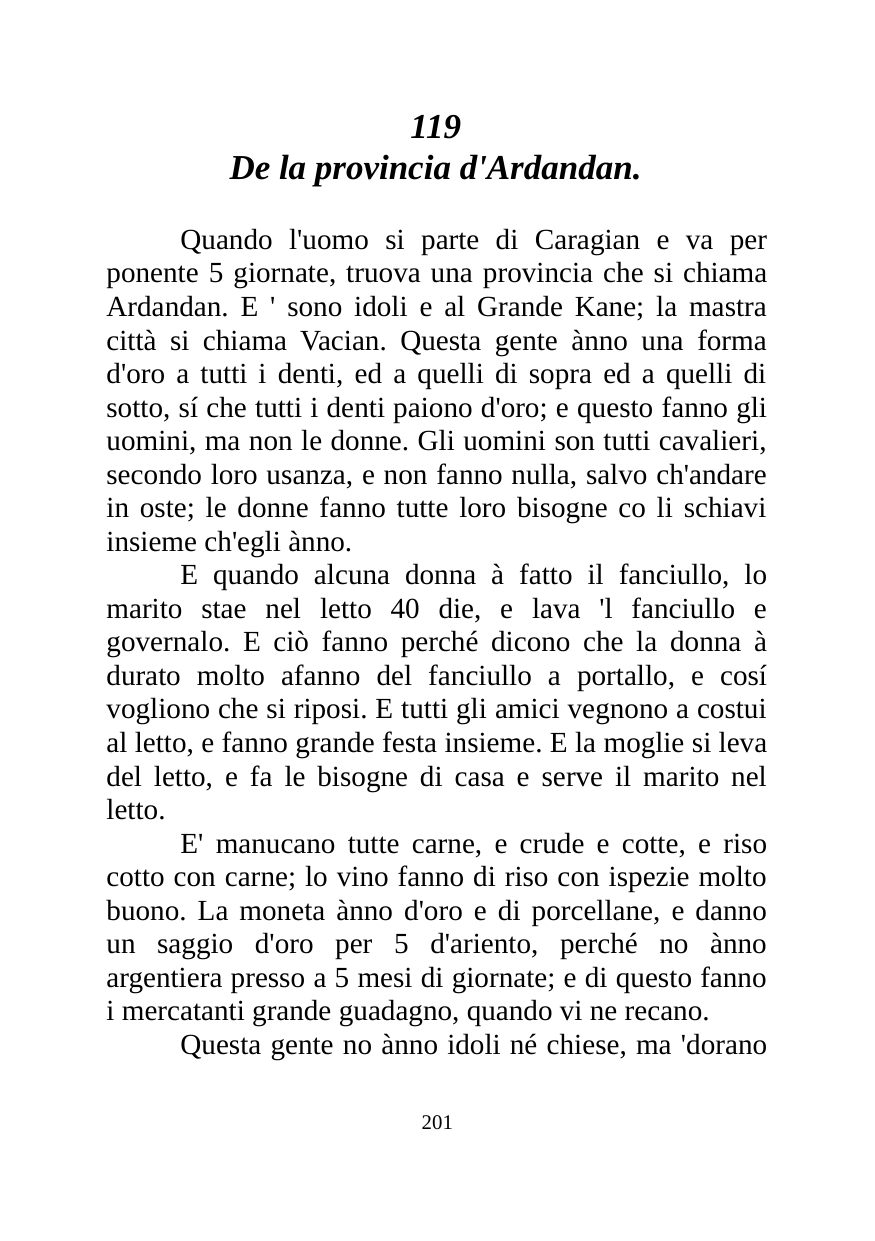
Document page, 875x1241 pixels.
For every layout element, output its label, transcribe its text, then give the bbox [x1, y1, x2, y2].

text E' manucano tutte carne, e crude e cotte, e riso cotto con carne; lo vino fanno di riso con ispezie molto buono. La moneta ànno d'oro e di porcellane, e danno un saggio d'oro per 5 d'ariento, perché no ànno argentiera presso a 5 mesi di giornate; e di questo fanno i mercatanti grande guadagno, quando vi ne recano. [106, 826, 768, 1027]
text Questa gente no ànno idoli né chiese, ma 'dorano [106, 1027, 768, 1061]
text E quando alcuna donna à fatto il fanciullo, lo marito stae nel letto 40 die, e lava 'l fanciullo e governalo. E ciò fanno perché dicono che la donna à durato molto afanno del fanciullo a portallo, e cosí vogliono che si riposi. E tutti gli amici vegnono a costui al letto, e fanno grande festa insieme. E la moglie si leva del letto, e fa le bisogne di casa e serve il marito nel letto. [106, 557, 768, 826]
text Quando l'uomo si parte di Caragian e va per ponente 5 giornate, truova una provincia che si chiama Ardandan. E ' sono idoli e al Grande Kane; la mastra città si chiama Vacian. Questa gente ànno una forma d'oro a tutti i denti, ed a quelli di sopra ed a quelli di sotto, sí che tutti i denti paiono d'oro; e questo fanno gli uomini, ma non le donne. Gli uomini son tutti cavalieri, secondo loro usanza, e non fanno nulla, salvo ch'andare in oste; le donne fanno tutte loro bisogne co li schiavi insieme ch'egli ànno. [106, 222, 768, 557]
subtitle 119 De la provincia d'Ardandan. [106, 106, 768, 187]
